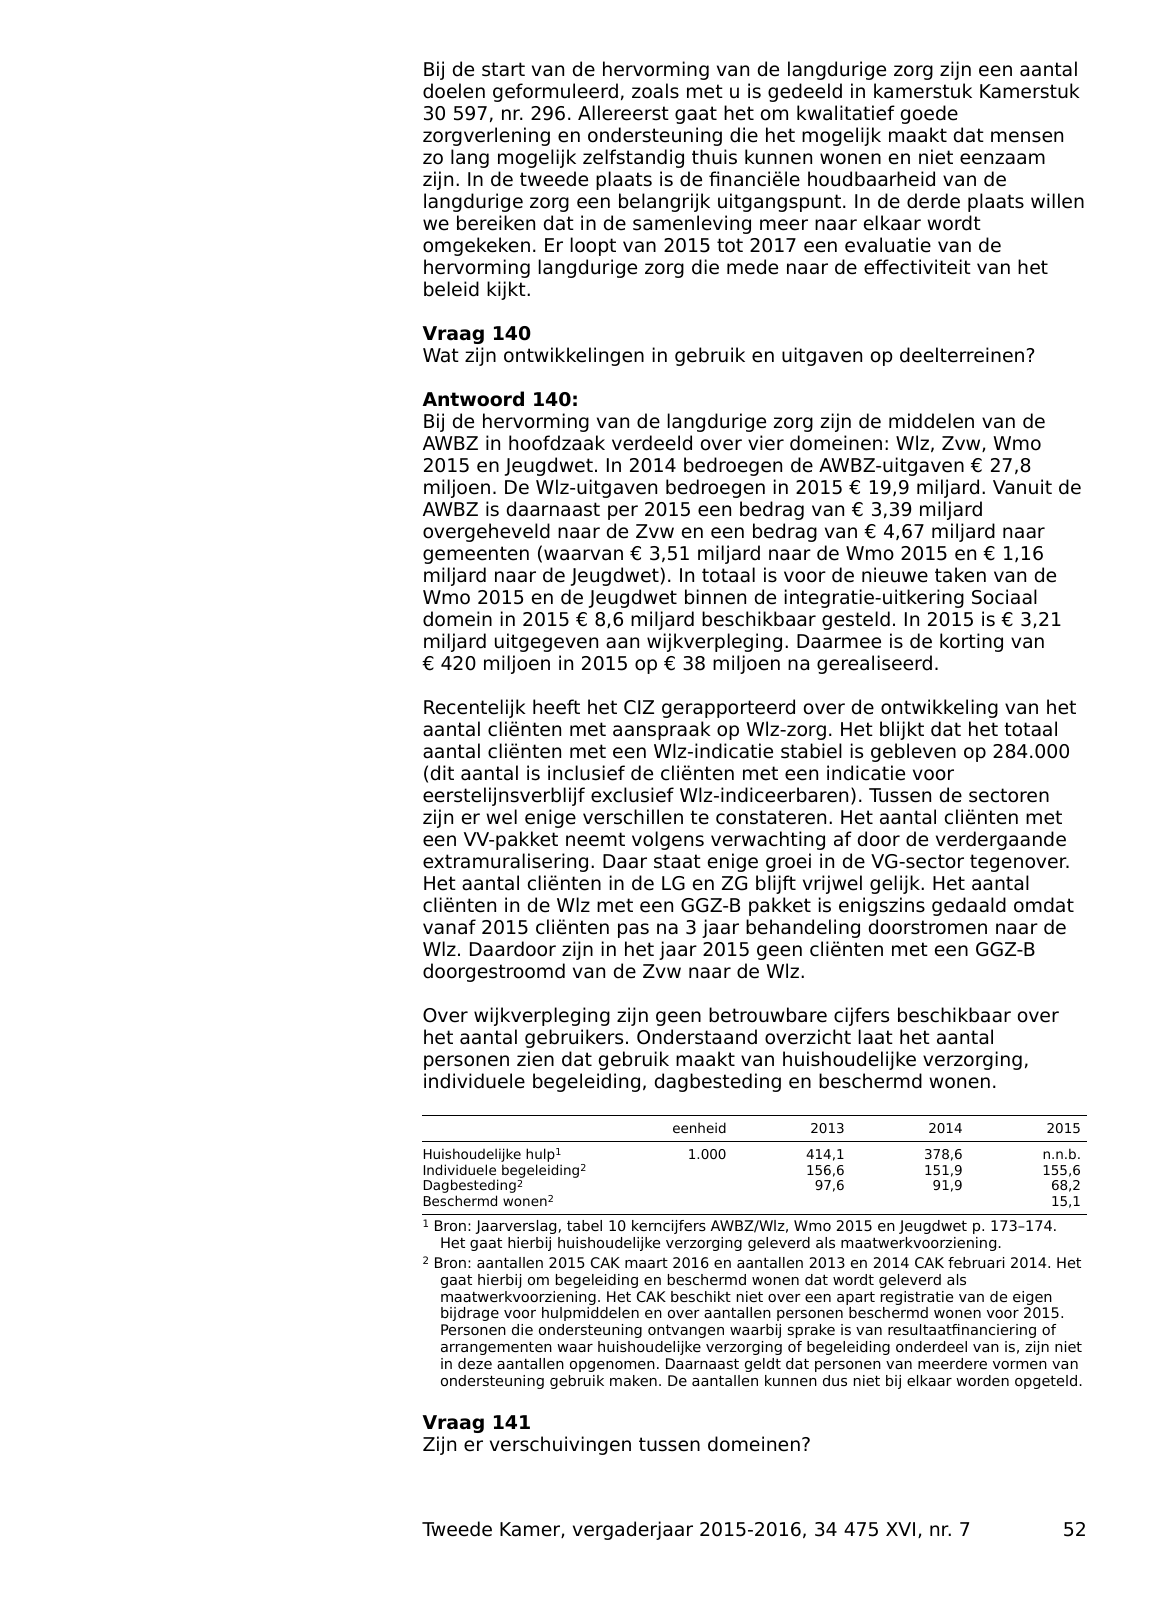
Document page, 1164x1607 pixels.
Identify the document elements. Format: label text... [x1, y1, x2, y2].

table_cell n.n.b. [969, 1142, 1087, 1162]
table_cell Huishoudelijke hulp1 [422, 1142, 614, 1162]
table_cell 15,1 [969, 1194, 1087, 1214]
table_cell 414,1 [732, 1142, 850, 1162]
table_cell Individuele begeleiding2 [422, 1163, 614, 1178]
table_cell 1 Bron: Jaarverslag, tabel 10 kerncijfers AWBZ/Wlz, Wmo 2015 en Jeugdwet p. 173–174. Het gaat hierbij huishoudelijke verzorging geleverd als maatwerkvoorziening. 2 Bron: aantallen 2015 CAK maart 2016 en aantallen 2013 en 2014 CAK februari 2014. Het gaat hierbij om begeleiding en beschermd wonen dat wordt geleverd als maatwerkvoorziening. Het CAK beschikt niet over een apart registratie van de eigen bijdrage voor hulpmiddelen en over aantallen personen beschermd wonen voor 2015. Personen die ondersteuning ontvangen waarbij sprake is van resultaatfinanciering of arrangementen waar huishoudelijke verzorging of begeleiding onderdeel van is, zijn niet in deze aantallen opgenomen. Daarnaast geldt dat personen van meerdere vormen van ondersteuning gebruik maken. De aantallen kunnen dus niet bij elkaar worden opgeteld. [422, 1215, 1087, 1390]
table_cell [850, 1194, 968, 1214]
text Wat zijn ontwikkelingen in gebruik en uitgaven op deelterreinen? [422, 345, 1087, 367]
text Bij de hervorming van de langdurige zorg zijn de middelen van de AWBZ in hoofdzaak verdeeld over vier domeinen: Wlz, Zvw, Wmo 2015 en Jeugdwet. In 2014 bedroegen de AWBZ-uitgaven € 27,8 miljoen. De Wlz-uitgaven bedroegen in 2015 € 19,9 miljard. Vanuit de AWBZ is daarnaast per 2015 een bedrag van € 3,39 miljard overgeheveld naar de Zvw en een bedrag van € 4,67 miljard naar gemeenten (waarvan € 3,51 miljard naar de Wmo 2015 en € 1,16 miljard naar de Jeugdwet). In totaal is voor de nieuwe taken van de Wmo 2015 en de Jeugdwet binnen de integratie-uitkering Sociaal domein in 2015 € 8,6 miljard beschikbaar gesteld. In 2015 is € 3,21 miljard uitgegeven aan wijkverpleging. Daarmee is de korting van € 420 miljoen in 2015 op € 38 miljoen na gerealiseerd. [422, 411, 1087, 675]
table_cell 68,2 [969, 1178, 1087, 1194]
text Antwoord 140: [422, 389, 1087, 411]
table_header 2014 [850, 1116, 968, 1141]
table_cell 151,9 [850, 1163, 968, 1178]
table_cell [614, 1194, 732, 1214]
table_cell [614, 1178, 732, 1194]
table_cell [614, 1163, 732, 1178]
table_cell 156,6 [732, 1163, 850, 1178]
table_header [422, 1116, 614, 1141]
table_cell 1.000 [614, 1142, 732, 1162]
table_header eenheid [614, 1116, 732, 1141]
table_cell 155,6 [969, 1163, 1087, 1178]
table_cell Dagbesteding2 [422, 1178, 614, 1194]
text Zijn er verschuivingen tussen domeinen? [422, 1434, 1087, 1456]
table_cell [732, 1194, 850, 1214]
table_cell 91,9 [850, 1178, 968, 1194]
text Vraag 141 [422, 1412, 1087, 1434]
text Vraag 140 [422, 323, 1087, 345]
text Recentelijk heeft het CIZ gerapporteerd over de ontwikkeling van het aantal cliënten met aanspraak op Wlz-zorg. Het blijkt dat het totaal aantal cliënten met een Wlz-indicatie stabiel is gebleven op 284.000 (dit aantal is inclusief de cliënten met een indicatie voor eerstelijnsverblijf exclusief Wlz-indiceerbaren). Tussen de sectoren zijn er wel enige verschillen te constateren. Het aantal cliënten met een VV-pakket neemt volgens verwachting af door de verdergaande extramuralisering. Daar staat enige groei in de VG-sector tegenover. Het aantal cliënten in de LG en ZG blijft vrijwel gelijk. Het aantal cliënten in de Wlz met een GGZ-B pakket is enigszins gedaald omdat vanaf 2015 cliënten pas na 3 jaar behandeling doorstromen naar de Wlz. Daardoor zijn in het jaar 2015 geen cliënten met een GGZ-B doorgestroomd van de Zvw naar de Wlz. [422, 697, 1087, 983]
table_cell Beschermd wonen2 [422, 1194, 614, 1214]
table_header 2013 [732, 1116, 850, 1141]
text Over wijkverpleging zijn geen betrouwbare cijfers beschikbaar over het aantal gebruikers. Onderstaand overzicht laat het aantal personen zien dat gebruik maakt van huishoudelijke verzorging, individuele begeleiding, dagbesteding en beschermd wonen. [422, 1005, 1087, 1093]
table_cell 378,6 [850, 1142, 968, 1162]
table_cell 97,6 [732, 1178, 850, 1194]
table_header 2015 [969, 1116, 1087, 1141]
text Bij de start van de hervorming van de langdurige zorg zijn een aantal doelen geformuleerd, zoals met u is gedeeld in kamerstuk Kamerstuk 30 597, nr. 296. Allereerst gaat het om kwalitatief goede zorgverlening en ondersteuning die het mogelijk maakt dat mensen zo lang mogelijk zelfstandig thuis kunnen wonen en niet eenzaam zijn. In de tweede plaats is de financiële houdbaarheid van de langdurige zorg een belangrijk uitgangspunt. In de derde plaats willen we bereiken dat in de samenleving meer naar elkaar wordt omgekeken. Er loopt van 2015 tot 2017 een evaluatie van de hervorming langdurige zorg die mede naar de effectiviteit van het beleid kijkt. [422, 59, 1087, 301]
